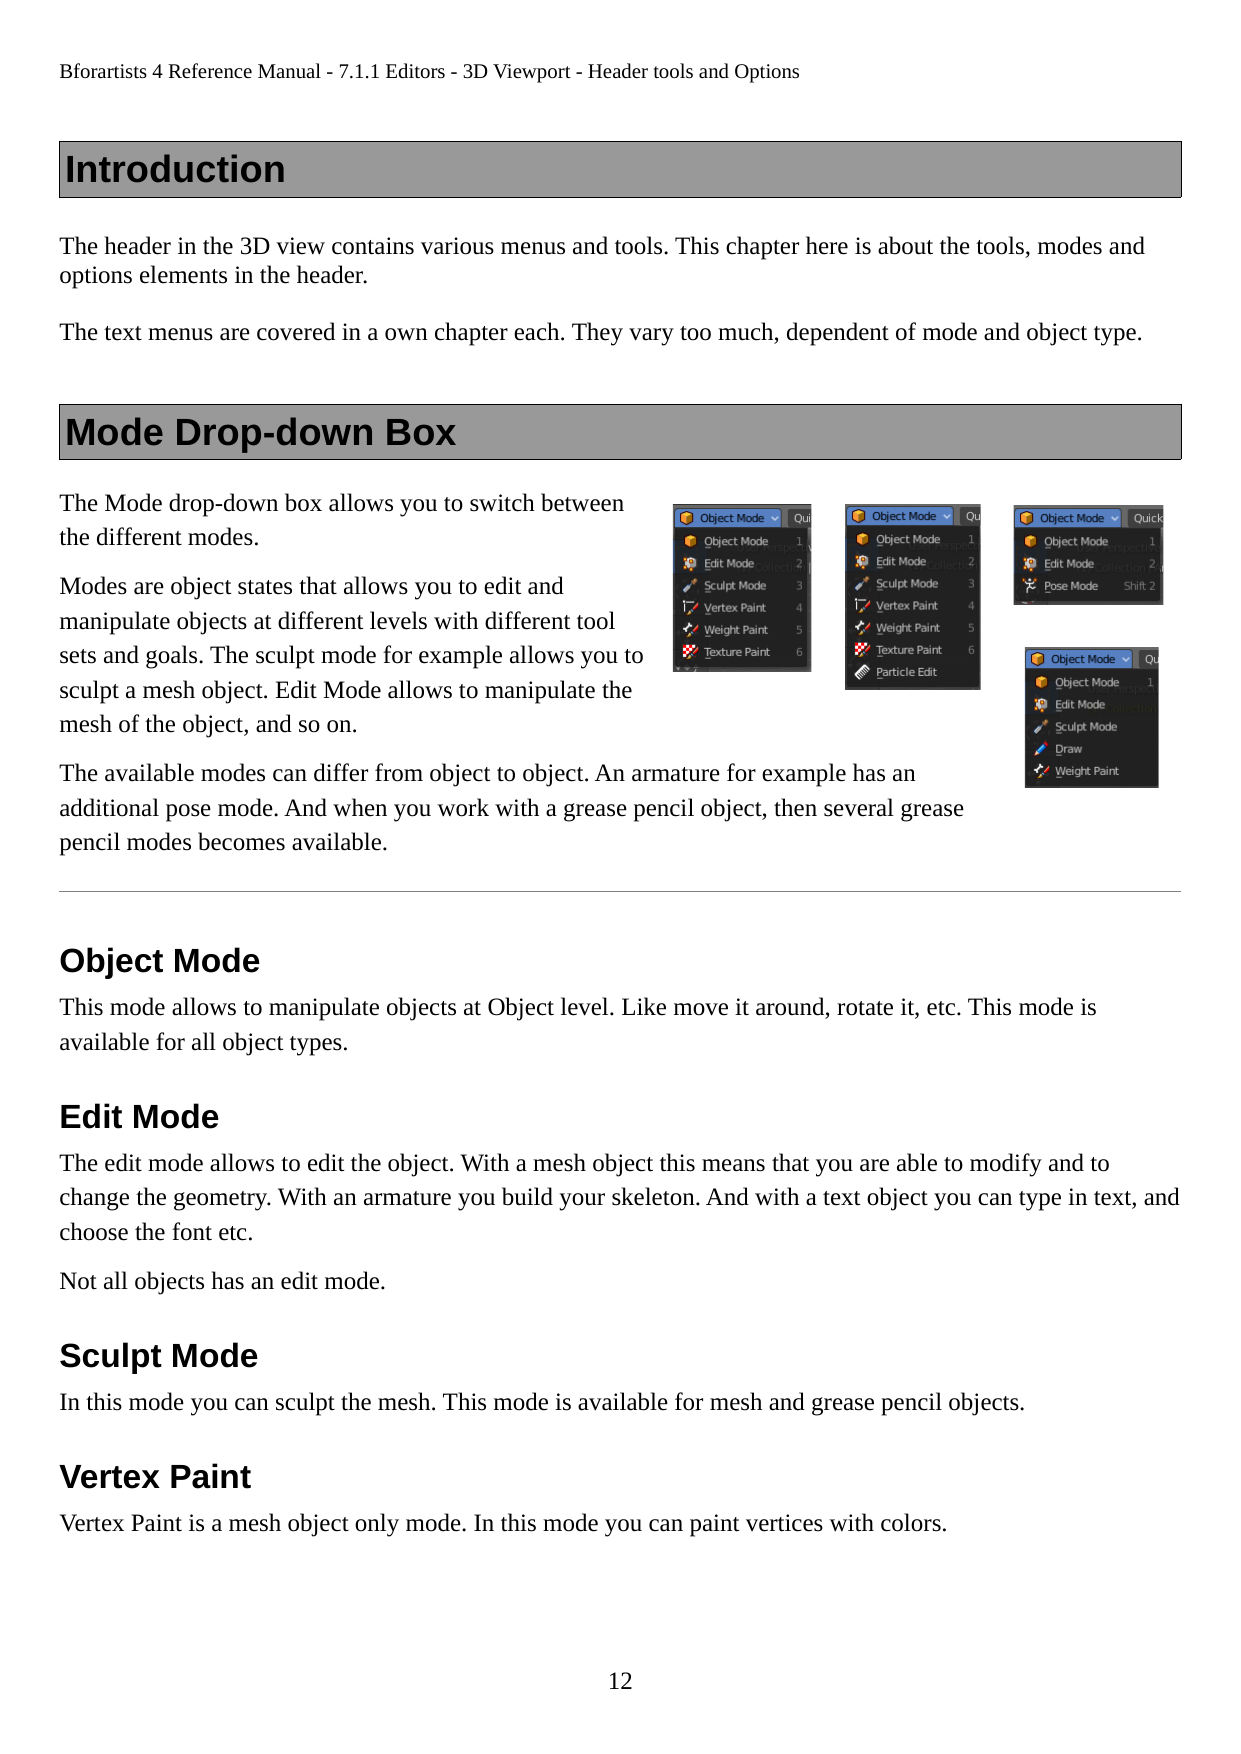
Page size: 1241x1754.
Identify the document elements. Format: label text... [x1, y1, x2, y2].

subtitle Vertex Paint [59, 1457, 1181, 1496]
text The available modes can differ from object to object. An armature for example has an additional pose mode. And when you work with a grease pencil object, then several grease pencil modes becomes available. [59, 758, 1181, 856]
table_header Introduction [60, 142, 1181, 197]
text This mode allows to manipulate objects at Object level. Like move it around, rotate it, etc. This mode is available for all object types. [59, 992, 1181, 1056]
table_header Mode Drop-down Box [60, 405, 1181, 459]
text The Mode drop-down box allows you to switch between the different modes. [59, 488, 1181, 551]
picture [672, 504, 812, 672]
picture [1024, 647, 1159, 788]
text The text menus are covered in a own chapter each. They vary too much, dependent of mode and object type. [59, 317, 1181, 346]
text Not all objects has an edit mode. [59, 1266, 1181, 1295]
text The edit mode allows to edit the object. With a mesh object this means that you are able to modify and to change the geometry. With an armature you build your skeleton. And with a text object you can type in text, and choose the font etc. [59, 1148, 1181, 1246]
subtitle Object Mode [59, 941, 1181, 980]
text In this mode you can sculpt the mesh. This mode is available for mesh and grease pencil objects. [59, 1387, 1181, 1416]
text Modes are object states that allows you to edit and manipulate objects at different levels with different tool sets and goals. The sculpt mode for example allows you to sculpt a mesh object. Edit Mode allows to manipulate the mesh of the object, and so on. [59, 571, 1181, 738]
text Vertex Paint is a mesh object only mode. In this mode you can paint vertices with colors. [59, 1508, 1181, 1537]
picture [845, 504, 981, 690]
subtitle Edit Mode [59, 1097, 1181, 1135]
text The header in the 3D view contains various menus and tools. This chapter here is about the tools, modes and options elements in the header. [59, 231, 1181, 289]
subtitle Sculpt Mode [59, 1336, 1181, 1374]
picture [1013, 505, 1164, 605]
